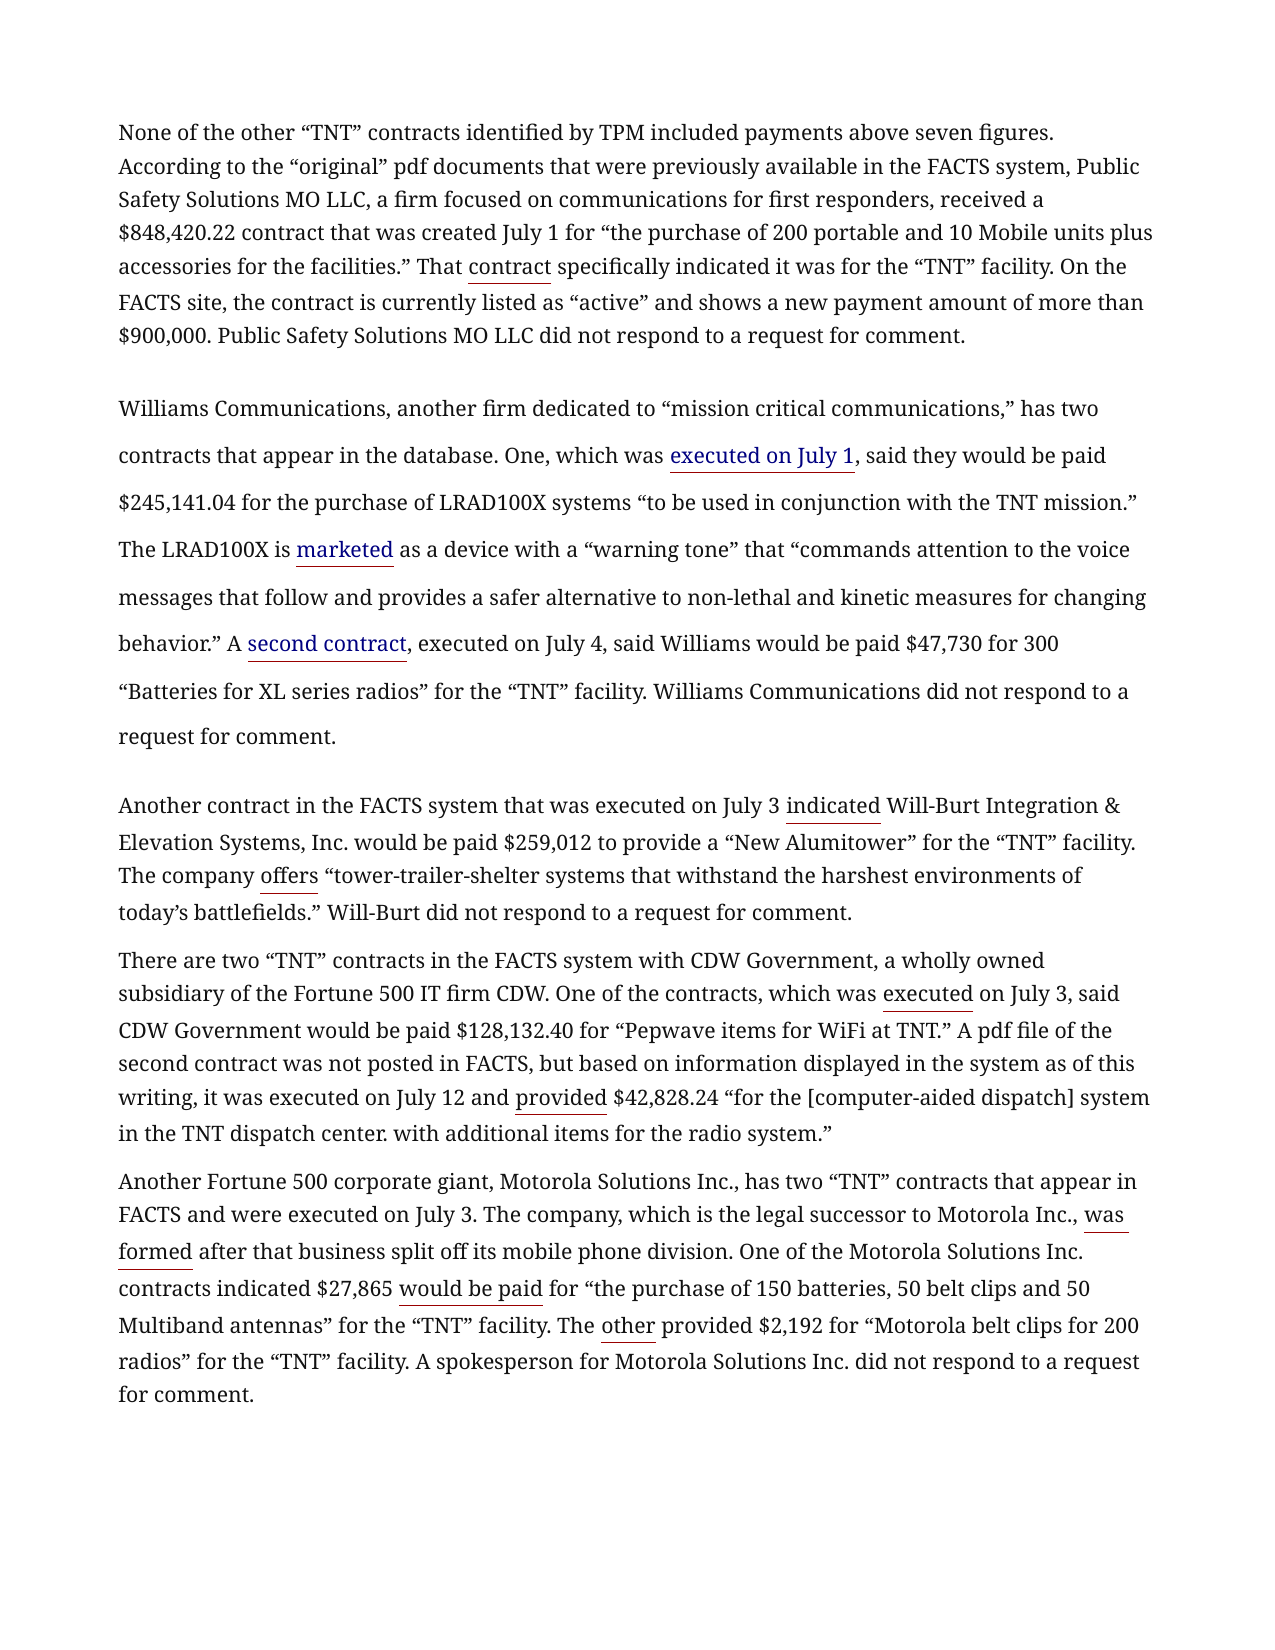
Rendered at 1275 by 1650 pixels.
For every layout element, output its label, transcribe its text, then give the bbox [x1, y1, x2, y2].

text Another contract in the FACTS system that was executed on July 3 indicated Will-Burt Integration & Elevation Systems, Inc. would be paid $259,012 to provide a “New Alumitower” for the “TNT” facility. The company offers “tower-trailer-shelter systems that withstand the harshest environments of today’s battlefields.” Will-Burt did not respond to a request for comment. [118, 791, 1157, 926]
text None of the other “TNT” contracts identified by TPM included payments above seven figures. According to the “original” pdf documents that were previously available in the FACTS system, Public Safety Solutions MO LLC, a firm focused on communications for first responders, received a $848,420.22 contract that was created July 1 for “the purchase of 200 portable and 10 Mobile units plus accessories for the facilities.” That contract specifically indicated it was for the “TNT” facility. On the FACTS site, the contract is currently listed as “active” and shows a new payment amount of more than $900,000. Public Safety Solutions MO LLC did not respond to a request for comment. [118, 118, 1157, 350]
text Williams Communications, another firm dedicated to “mission critical communications,” has two contracts that appear in the database. One, which was executed on July 1, said they would be paid $245,141.04 for the purchase of LRAD100X systems “to be used in conjunction with the TNT mission.” The LRAD100X is marketed as a device with a “warning tone” that “commands attention to the voice messages that follow and provides a safer alternative to non-lethal and kinetic measures for changing behavior.” A second contract, executed on July 4, said Williams would be paid $47,730 for 300 “Batteries for XL series radios” for the “TNT” facility. Williams Communications did not respond to a request for comment. [118, 394, 1157, 750]
text There are two “TNT” contracts in the FACTS system with CDW Government, a wholly owned subsidiary of the Fortune 500 IT firm CDW. One of the contracts, which was executed on July 3, said CDW Government would be paid $128,132.40 for “Pepwave items for WiFi at TNT.” A pdf file of the second contract was not posted in FACTS, but based on information displayed in the system as of this writing, it was executed on July 12 and provided $42,828.24 “for the [computer-aided dispatch] system in the TNT dispatch center. with additional items for the radio system.” [118, 945, 1157, 1147]
text Another Fortune 500 corporate giant, Motorola Solutions Inc., has two “TNT” contracts that appear in FACTS and were executed on July 3. The company, which is the legal successor to Motorola Inc., was formed after that business split off its mobile phone division. One of the Motorola Solutions Inc. contracts indicated $27,865 would be paid for “the purchase of 150 batteries, 50 belt clips and 50 Multiband antennas” for the “TNT” facility. The other provided $2,192 for “Motorola belt clips for 200 radios” for the “TNT” facility. A spokesperson for Motorola Solutions Inc. did not respond to a request for comment. [118, 1166, 1157, 1409]
